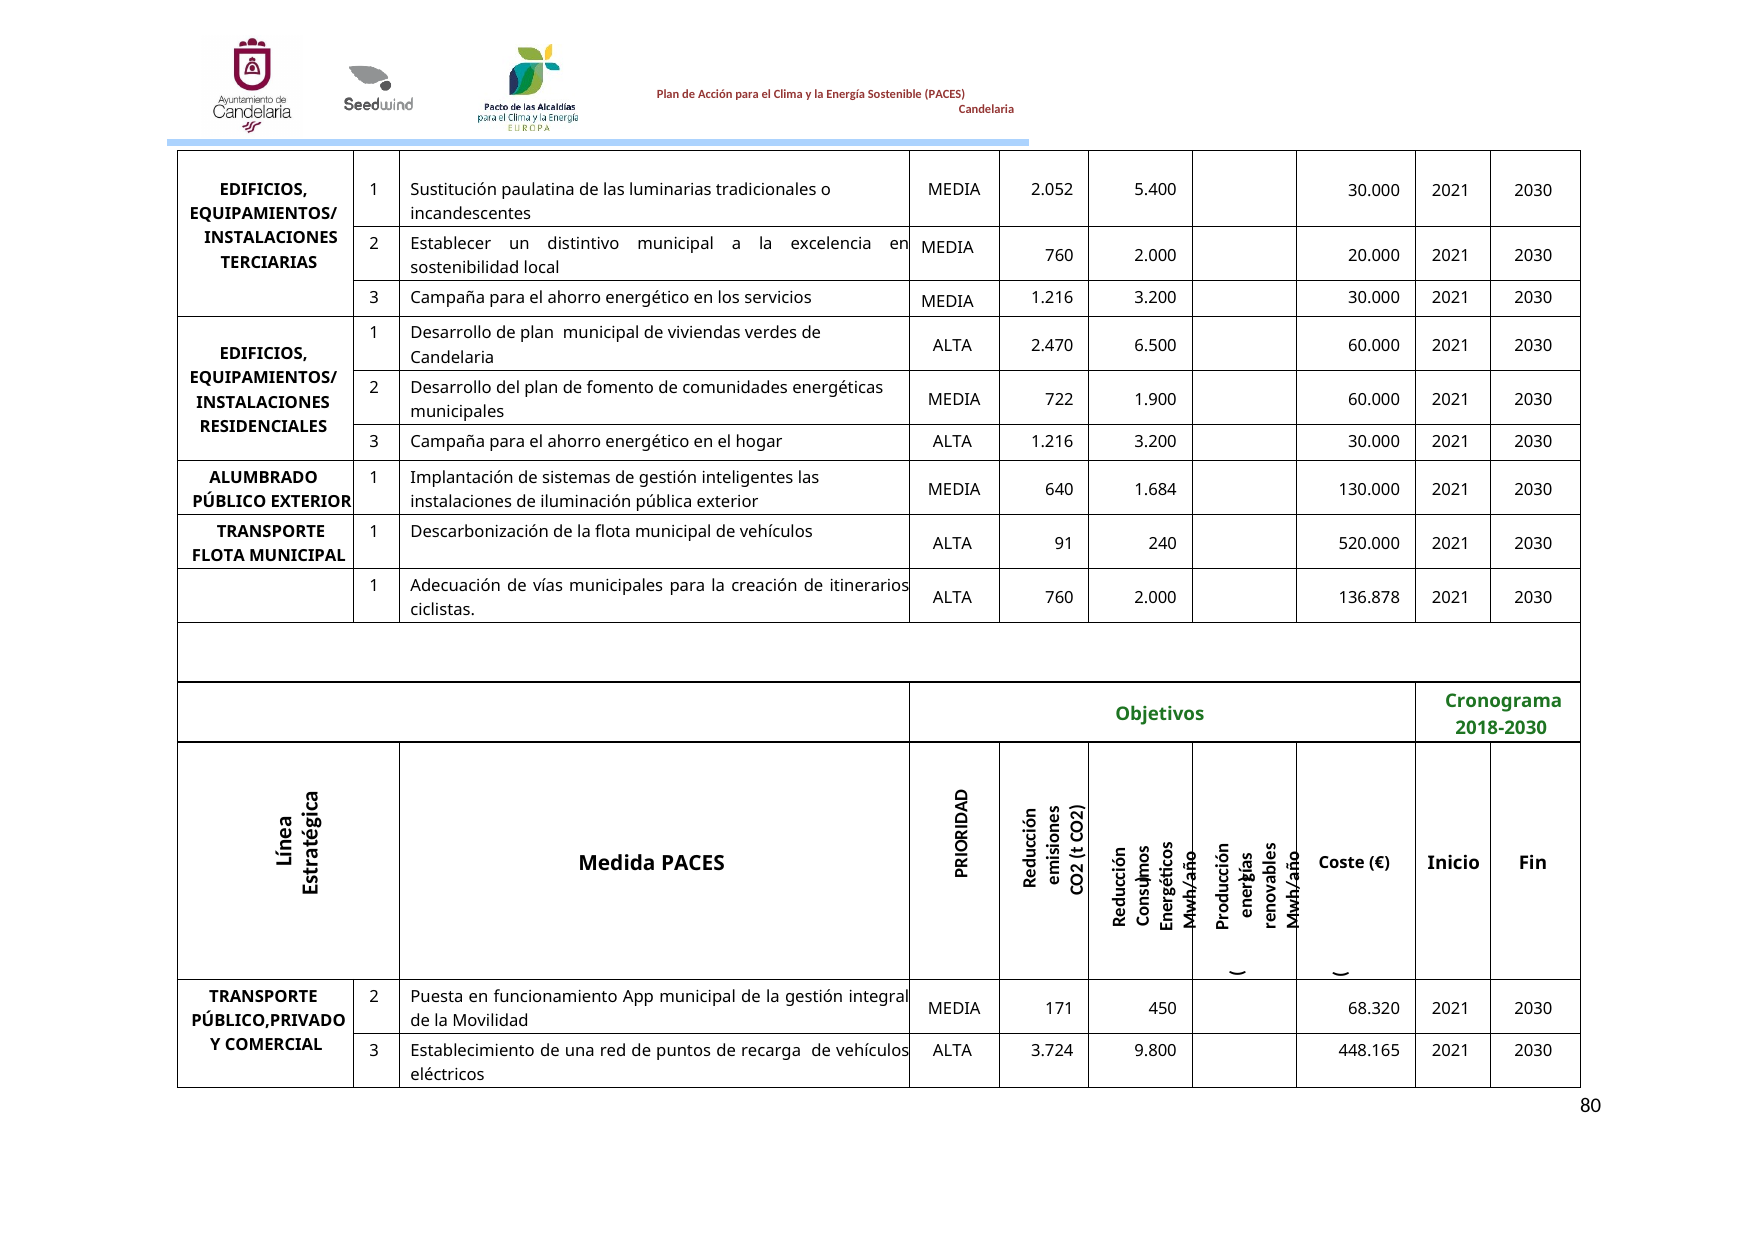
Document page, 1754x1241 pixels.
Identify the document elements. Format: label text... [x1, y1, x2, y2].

table_cell Desarrollo de plan municipal de viviendas verdes de Candelaria [400, 317, 909, 370]
table_cell 2030 [1491, 515, 1580, 568]
table_cell Adecuación de vías municipales para la creación de itinerarios ciclistas. [400, 569, 909, 622]
table_cell MEDIA [910, 461, 999, 514]
table_cell Descarbonización de la flota municipal de vehículos [400, 515, 909, 568]
table_cell ALTA [910, 515, 999, 568]
table_cell 240 [1089, 515, 1192, 568]
table_cell 1.684 [1089, 461, 1192, 514]
table_cell [178, 569, 353, 622]
table_cell Cronograma 2018-2030 [1416, 683, 1580, 741]
table_cell 2030 [1491, 425, 1580, 460]
table_cell [1193, 151, 1296, 226]
table_cell MEDIA [910, 980, 999, 1033]
table_cell 2.000 [1089, 569, 1192, 622]
table_cell 68.320 [1297, 980, 1415, 1033]
table_cell [353, 623, 399, 681]
table_cell Campaña para el ahorro energético en el hogar [400, 425, 909, 460]
table_cell [1193, 980, 1296, 1033]
table_cell [1089, 743, 1192, 979]
table_cell 520.000 [1297, 515, 1415, 568]
table_cell 2021 [1416, 1034, 1490, 1087]
table_cell 91 [1000, 515, 1088, 568]
table_cell 30.000 [1297, 425, 1415, 460]
table_cell [178, 743, 353, 979]
table_cell ALUMBRADO PÚBLICO EXTERIOR [178, 461, 353, 514]
table_cell Coste (€) [1297, 743, 1415, 979]
table_cell Implantación de sistemas de gestión inteligentes las instalaciones de iluminación pública exterior [400, 461, 909, 514]
table_cell TRANSPORTE FLOTA MUNICIPAL [178, 515, 353, 568]
table_cell 2030 [1491, 371, 1580, 424]
table_cell 1 [354, 515, 399, 568]
table_cell EDIFICIOS, EQUIPAMIENTOS/ INSTALACIONES RESIDENCIALES [178, 317, 353, 460]
table_cell EDIFICIOS, EQUIPAMIENTOS/ INSTALACIONES TERCIARIAS [178, 151, 353, 316]
table_cell [1193, 569, 1296, 622]
table_cell 5.400 [1089, 151, 1192, 226]
table_cell 2021 [1416, 980, 1490, 1033]
table_cell 1.900 [1089, 371, 1192, 424]
table_cell ALTA [910, 425, 999, 460]
table_cell 448.165 [1297, 1034, 1415, 1087]
table_cell Inicio [1416, 743, 1490, 979]
table_cell Fin [1491, 743, 1580, 979]
table_cell [1296, 683, 1415, 741]
table_cell [1193, 461, 1296, 514]
table_cell 722 [1000, 371, 1088, 424]
table_cell 450 [1089, 980, 1192, 1033]
table_cell 2021 [1416, 227, 1490, 280]
table_cell [910, 743, 999, 979]
table_cell 3 [354, 281, 399, 316]
table_cell 2021 [1416, 425, 1490, 460]
table_cell 3 [354, 1034, 399, 1087]
table_cell [1193, 281, 1296, 316]
table_cell 136.878 [1297, 569, 1415, 622]
table_cell [1296, 623, 1416, 681]
table_cell 3 [354, 425, 399, 460]
table_cell 760 [1000, 569, 1088, 622]
table_cell Objetivos [910, 683, 1296, 741]
table_cell [353, 683, 399, 741]
table_cell 20.000 [1297, 227, 1415, 280]
table_cell Campaña para el ahorro energético en los servicios [400, 281, 909, 316]
table_cell 2030 [1491, 569, 1580, 622]
table_cell 2030 [1491, 980, 1580, 1033]
table_cell 1.216 [1000, 281, 1088, 316]
table_cell 2 [354, 227, 399, 280]
table_cell 2.000 [1089, 227, 1192, 280]
table_cell 30.000 [1297, 281, 1415, 316]
table_cell [1193, 227, 1296, 280]
table_cell [1193, 425, 1296, 460]
table_cell Sustitución paulatina de las luminarias tradicionales o incandescentes [400, 151, 909, 226]
table_cell 1 [354, 151, 399, 226]
table_cell [1000, 743, 1088, 979]
table_cell ALTA [910, 1034, 999, 1087]
table_cell 60.000 [1297, 371, 1415, 424]
table_cell 2030 [1491, 281, 1580, 316]
table_cell Desarrollo del plan de fomento de comunidades energéticas municipales [400, 371, 909, 424]
table_cell 3.200 [1089, 425, 1192, 460]
table_cell 2021 [1416, 569, 1490, 622]
table_cell 3.200 [1089, 281, 1192, 316]
table_cell Establecer un distintivo municipal a la excelencia en sostenibilidad local [400, 227, 909, 280]
table_cell 3.724 [1000, 1034, 1088, 1087]
table_cell 2021 [1416, 151, 1490, 226]
table_cell MEDIA [910, 371, 999, 424]
table_cell 760 [1000, 227, 1088, 280]
table_cell [1193, 1034, 1296, 1087]
table_cell [1416, 623, 1580, 681]
table_cell 1 [354, 569, 399, 622]
table_cell 2021 [1416, 317, 1490, 370]
table_cell 640 [1000, 461, 1088, 514]
table_cell 2030 [1491, 227, 1580, 280]
table_cell 1.216 [1000, 425, 1088, 460]
table_cell 2021 [1416, 281, 1490, 316]
table_cell MEDIA [910, 151, 999, 226]
table_cell Medida PACES [400, 743, 909, 979]
table_cell ALTA [910, 317, 999, 370]
table_cell 1 [354, 317, 399, 370]
table_cell TRANSPORTE PÚBLICO,PRIVADO Y COMERCIAL [178, 980, 353, 1087]
table_cell TABLA SINTÉTICA ACTUACIONES PACES [399, 623, 1296, 681]
table_cell MEDIA [910, 227, 999, 280]
table_cell [1193, 317, 1296, 370]
table_cell [399, 683, 909, 741]
table_cell 2030 [1491, 317, 1580, 370]
table_cell Establecimiento de una red de puntos de recarga de vehículos eléctricos [400, 1034, 909, 1087]
table_cell 2030 [1491, 461, 1580, 514]
table_cell [353, 743, 399, 979]
table_cell [1193, 371, 1296, 424]
table_cell 2021 [1416, 371, 1490, 424]
table_cell [1193, 743, 1296, 979]
table_cell 60.000 [1297, 317, 1415, 370]
table_cell 130.000 [1297, 461, 1415, 514]
table_cell 9.800 [1089, 1034, 1192, 1087]
table_cell Puesta en funcionamiento App municipal de la gestión integral de la Movilidad [400, 980, 909, 1033]
table_cell [1193, 515, 1296, 568]
table_cell [178, 623, 353, 681]
table_cell 30.000 [1297, 151, 1415, 226]
table_cell 2.052 [1000, 151, 1088, 226]
table_cell 2030 [1491, 151, 1580, 226]
table_cell MEDIA [910, 281, 999, 316]
table_cell [178, 683, 353, 741]
table_cell 171 [1000, 980, 1088, 1033]
table_cell ALTA [910, 569, 999, 622]
table_cell 6.500 [1089, 317, 1192, 370]
table_cell 2021 [1416, 461, 1490, 514]
table_cell 1 [354, 461, 399, 514]
table_cell 2 [354, 980, 399, 1033]
table_cell 2030 [1491, 1034, 1580, 1087]
table_cell 2021 [1416, 515, 1490, 568]
table_cell 2 [354, 371, 399, 424]
table_cell 2.470 [1000, 317, 1088, 370]
